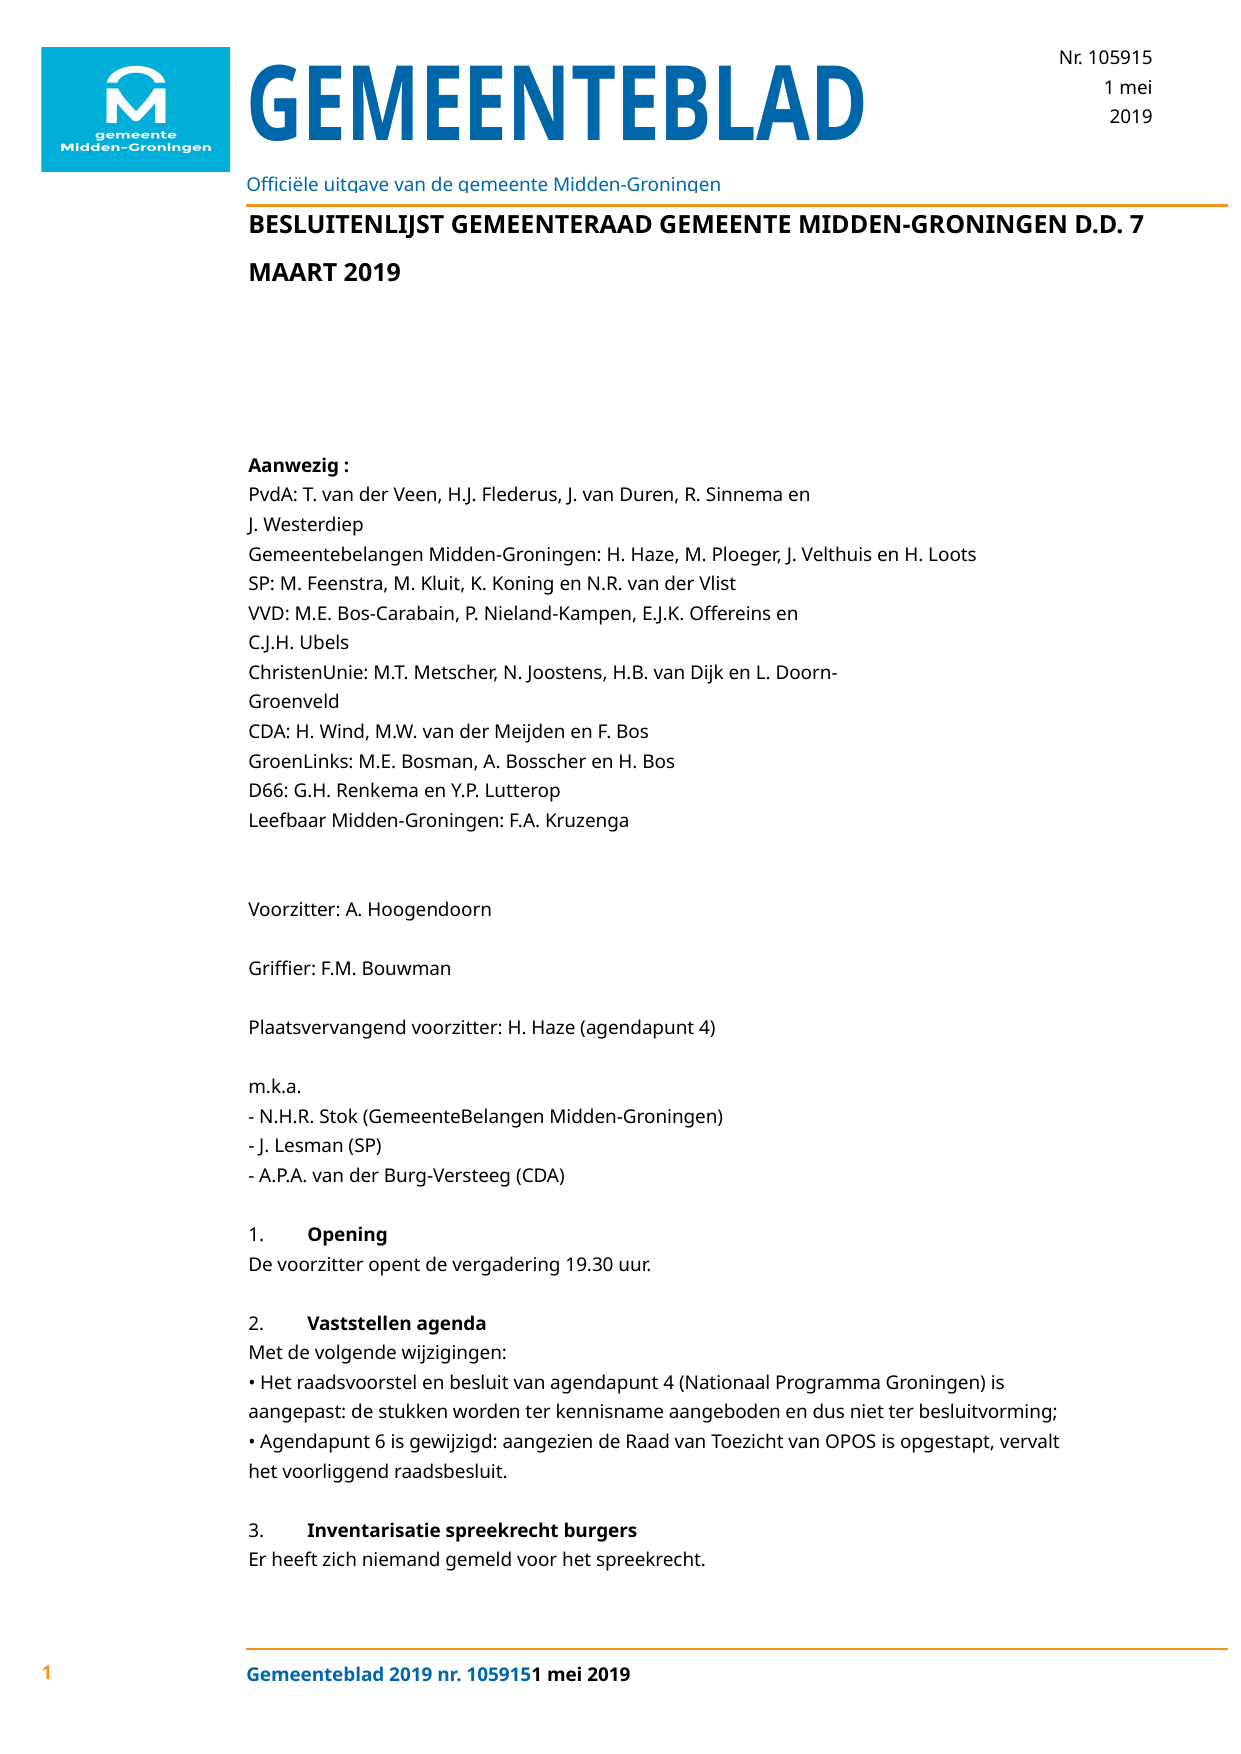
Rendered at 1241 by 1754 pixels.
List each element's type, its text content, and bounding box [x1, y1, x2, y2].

picture [108, 66, 164, 82]
text VVD: M.E. Bos-Carabain, P. Nieland-Kampen, E.J.K. Offereins en [248, 600, 1152, 626]
text SP: M. Feenstra, M. Kluit, K. Koning en N.R. van der Vlist [248, 570, 1152, 596]
text D66: G.H. Renkema en Y.P. Lutterop [248, 777, 1152, 803]
text aangepast: de stukken worden ter kennisname aangeboden en dus niet ter besluitvorming; [248, 1399, 1152, 1424]
text PvdA: T. van der Veen, H.J. Flederus, J. van Duren, R. Sinnema en [248, 482, 1152, 507]
text - N.H.R. Stok (GemeenteBelangen Midden-Groningen) [248, 1103, 1152, 1129]
list Vaststellen agenda [248, 1310, 1152, 1336]
text - A.P.A. van der Burg-Versteeg (CDA) [248, 1162, 1152, 1188]
text Griffier: F.M. Bouwman [248, 955, 1152, 981]
text ChristenUnie: M.T. Metscher, N. Joostens, H.B. van Dijk en L. Doorn- [248, 659, 1152, 685]
text Met de volgende wijzigingen: [248, 1339, 1152, 1365]
list Opening [248, 1221, 1152, 1247]
text CDA: H. Wind, M.W. van der Meijden en F. Bos [248, 718, 1152, 744]
text Groenveld [248, 689, 1152, 714]
text m.k.a. [248, 1073, 1152, 1099]
text Gemeentebelangen Midden-Groningen: H. Haze, M. Ploeger, J. Velthuis en H. Loots [248, 541, 1152, 567]
text Leefbaar Midden-Groningen: F.A. Kruzenga [248, 807, 1152, 833]
list Inventarisatie spreekrecht burgers [248, 1517, 1152, 1543]
text GroenLinks: M.E. Bosman, A. Bosscher en H. Bos [248, 748, 1152, 774]
text - J. Lesman (SP) [248, 1132, 1152, 1158]
text De voorzitter opent de vergadering 19.30 uur. [248, 1251, 1152, 1277]
picture [184, 146, 190, 153]
text Aanwezig : [248, 452, 1152, 478]
text • Het raadsvoorstel en besluit van agendapunt 4 (Nationaal Programma Groningen) is [248, 1369, 1152, 1395]
text het voorliggend raadsbesluit. [248, 1458, 1152, 1484]
picture [107, 89, 165, 122]
text J. Westerdiep [248, 511, 1152, 537]
text C.J.H. Ubels [248, 629, 1152, 655]
text Er heeft zich niemand gemeld voor het spreekrecht. [248, 1547, 1152, 1572]
text Voorzitter: A. Hoogendoorn [248, 896, 1152, 922]
text BESLUITENLIJST GEMEENTERAAD GEMEENTE MIDDEN-GRONINGEN D.D. 7 MAART 2019 [248, 207, 1152, 288]
text • Agendapunt 6 is gewijzigd: aangezien de Raad van Toezicht van OPOS is opgestapt, vervalt [248, 1428, 1152, 1454]
text Plaatsvervangend voorzitter: H. Haze (agendapunt 4) [248, 1014, 1152, 1040]
